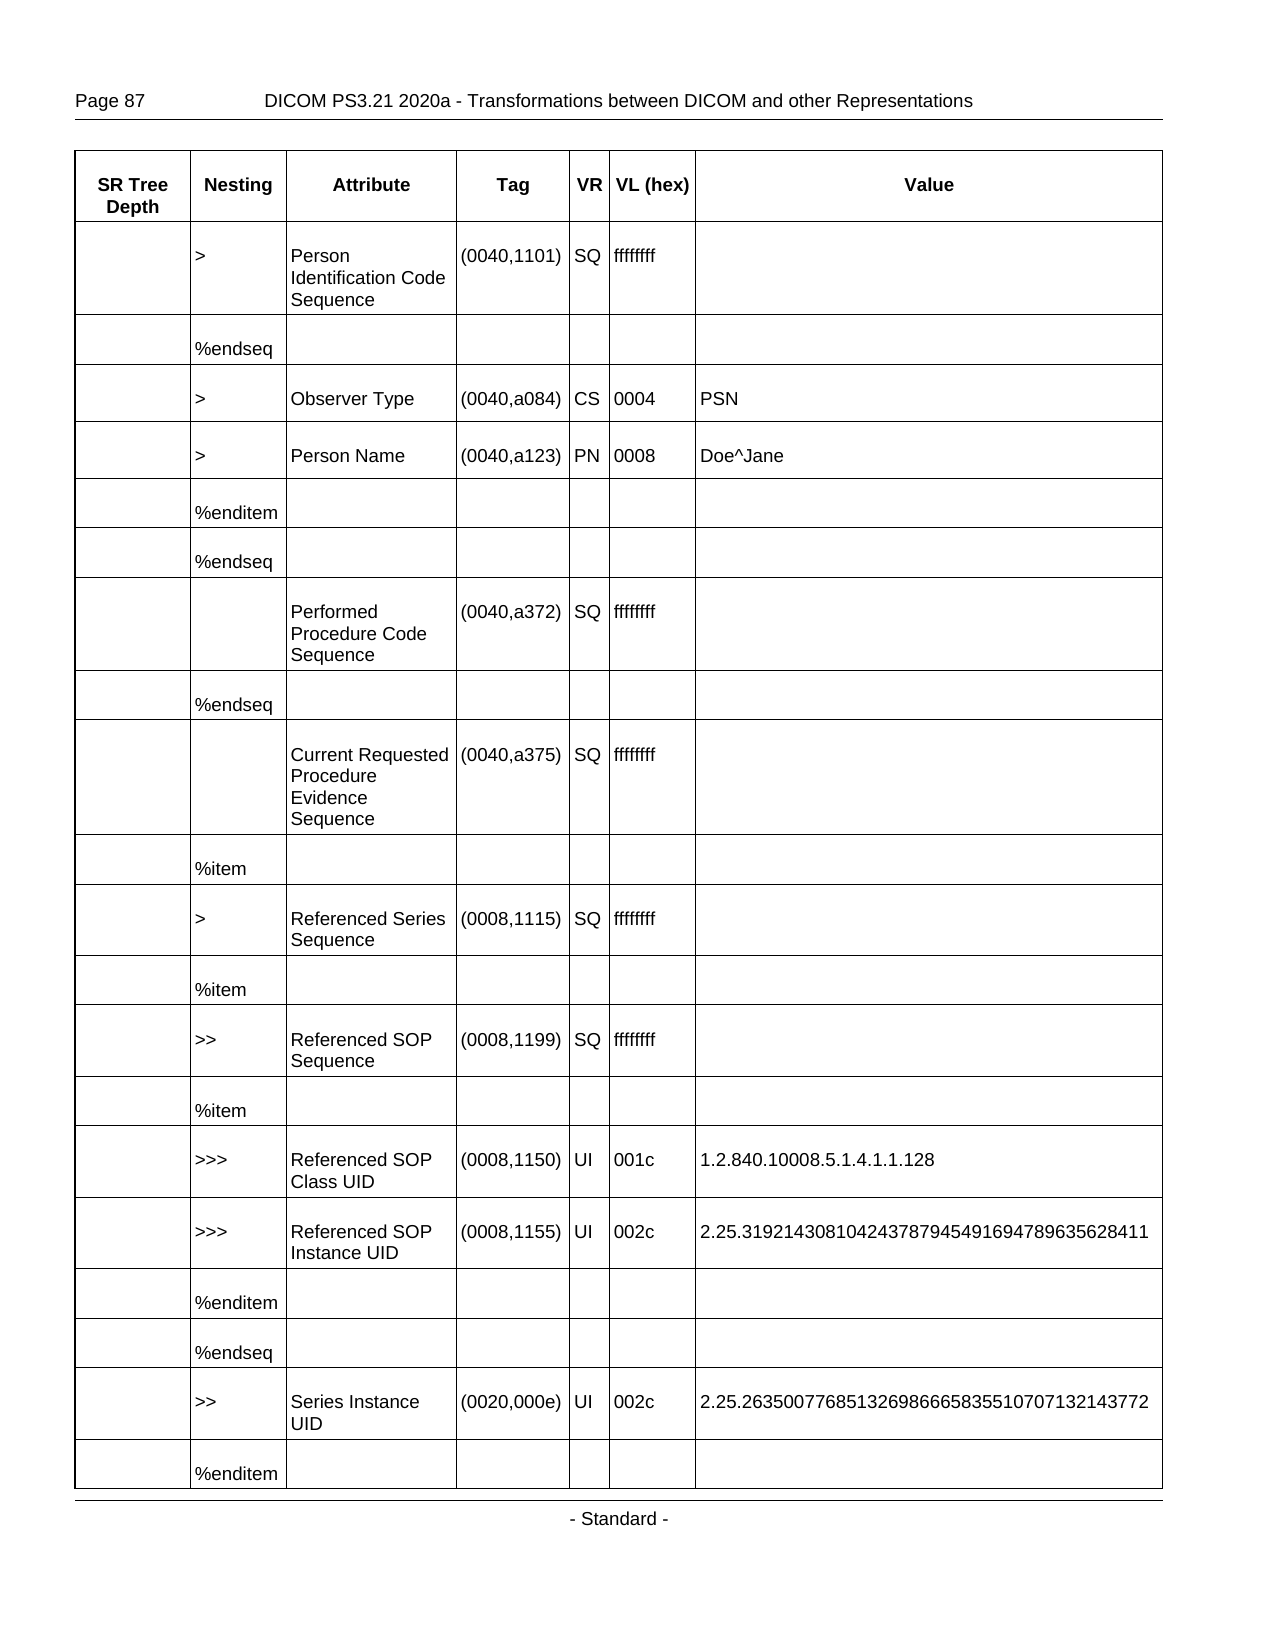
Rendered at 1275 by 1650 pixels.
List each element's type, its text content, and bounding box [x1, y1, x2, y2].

table_cell [570, 479, 609, 527]
table_cell [610, 1077, 695, 1125]
table_cell ffffffff [610, 578, 695, 670]
table_cell %endseq [191, 671, 286, 719]
table_cell %endseq [191, 528, 286, 577]
table_header Value [696, 151, 1162, 221]
table_cell ffffffff [610, 1005, 695, 1076]
table_cell [76, 315, 190, 364]
table_cell [76, 720, 190, 834]
table_cell UI [570, 1126, 609, 1197]
table_cell [457, 1077, 569, 1125]
table_cell [696, 528, 1162, 577]
table_cell Series Instance UID [287, 1368, 456, 1438]
table_cell [457, 956, 569, 1004]
table_cell [457, 528, 569, 577]
table_cell [287, 1077, 456, 1125]
table_cell [76, 479, 190, 527]
table_cell [696, 222, 1162, 314]
table_cell [610, 835, 695, 883]
table_cell [696, 885, 1162, 955]
table_cell [287, 956, 456, 1004]
table_cell [76, 885, 190, 955]
table_cell Referenced Series Sequence [287, 885, 456, 955]
table_cell [76, 1440, 190, 1488]
table_cell 002c [610, 1368, 695, 1438]
table_cell [610, 315, 695, 364]
table_cell (0040,a375) [457, 720, 569, 834]
table_cell [457, 1269, 569, 1317]
table_cell PN [570, 422, 609, 477]
table_cell [457, 315, 569, 364]
table_cell [696, 1440, 1162, 1488]
table_cell (0020,000e) [457, 1368, 569, 1438]
table_cell [696, 720, 1162, 834]
table_cell SQ [570, 885, 609, 955]
table_cell [287, 479, 456, 527]
table_cell (0040,1101) [457, 222, 569, 314]
table_cell [696, 671, 1162, 719]
table_cell Person Name [287, 422, 456, 477]
table_cell ffffffff [610, 885, 695, 955]
table_cell [76, 671, 190, 719]
table_cell (0008,1150) [457, 1126, 569, 1197]
table_cell (0040,a372) [457, 578, 569, 670]
table_cell %enditem [191, 479, 286, 527]
table_header Attribute [287, 151, 456, 221]
table_cell PSN [696, 365, 1162, 421]
table_cell 0004 [610, 365, 695, 421]
table_cell [570, 528, 609, 577]
table_cell [287, 1319, 456, 1367]
table_cell [76, 578, 190, 670]
table_cell UI [570, 1368, 609, 1438]
table_cell [696, 1319, 1162, 1367]
table_cell SQ [570, 222, 609, 314]
table_cell > [191, 885, 286, 955]
table_cell >> [191, 1368, 286, 1438]
table_cell ffffffff [610, 222, 695, 314]
table_cell [76, 956, 190, 1004]
table_cell [610, 528, 695, 577]
table_cell [610, 1319, 695, 1367]
table_cell [76, 365, 190, 421]
table_cell [191, 578, 286, 670]
table_cell UI [570, 1198, 609, 1268]
table_cell [610, 1269, 695, 1317]
table_cell [610, 956, 695, 1004]
table_cell %item [191, 1077, 286, 1125]
table_cell [570, 956, 609, 1004]
table_cell [287, 671, 456, 719]
table_cell 2.25.263500776851326986665835510707132143772 [696, 1368, 1162, 1438]
table_cell [570, 671, 609, 719]
table_cell [76, 835, 190, 883]
table_cell [696, 835, 1162, 883]
table_cell [610, 479, 695, 527]
table_cell [610, 1440, 695, 1488]
table_cell > [191, 222, 286, 314]
table_cell [696, 1077, 1162, 1125]
table_cell [696, 315, 1162, 364]
table_cell [76, 1269, 190, 1317]
table_cell [191, 720, 286, 834]
table_cell (0008,1115) [457, 885, 569, 955]
table_cell CS [570, 365, 609, 421]
table_cell Observer Type [287, 365, 456, 421]
table_cell [76, 1126, 190, 1197]
table_cell [696, 1005, 1162, 1076]
table_cell [570, 1269, 609, 1317]
table_cell [696, 1269, 1162, 1317]
table_cell 001c [610, 1126, 695, 1197]
table_cell >>> [191, 1198, 286, 1268]
table_cell %item [191, 835, 286, 883]
table_cell [76, 422, 190, 477]
table_cell > [191, 422, 286, 477]
table_cell [457, 479, 569, 527]
table_cell (0008,1155) [457, 1198, 569, 1268]
table_cell %enditem [191, 1269, 286, 1317]
table_cell > [191, 365, 286, 421]
table_cell [76, 1077, 190, 1125]
table_cell [76, 1005, 190, 1076]
table_header VL (hex) [610, 151, 695, 221]
table_cell 1.2.840.10008.5.1.4.1.1.128 [696, 1126, 1162, 1197]
table_cell 0008 [610, 422, 695, 477]
table_cell Person Identification Code Sequence [287, 222, 456, 314]
table_cell 2.25.319214308104243787945491694789635628411 [696, 1198, 1162, 1268]
table_header SR Tree Depth [76, 151, 190, 221]
table_cell Current Requested Procedure Evidence Sequence [287, 720, 456, 834]
table_header Tag [457, 151, 569, 221]
table_cell %endseq [191, 315, 286, 364]
table_cell >>> [191, 1126, 286, 1197]
table_cell (0040,a084) [457, 365, 569, 421]
table_cell Referenced SOP Class UID [287, 1126, 456, 1197]
table_cell SQ [570, 1005, 609, 1076]
table_cell [287, 1269, 456, 1317]
table_cell [457, 1440, 569, 1488]
table_cell %endseq [191, 1319, 286, 1367]
table_cell [457, 835, 569, 883]
table_cell SQ [570, 720, 609, 834]
table_cell [696, 956, 1162, 1004]
table_cell [287, 835, 456, 883]
table_cell [570, 1440, 609, 1488]
table_cell SQ [570, 578, 609, 670]
table_cell ffffffff [610, 720, 695, 834]
table_cell [696, 578, 1162, 670]
table_cell [76, 222, 190, 314]
table_cell [457, 671, 569, 719]
table_cell [457, 1319, 569, 1367]
table_cell [76, 528, 190, 577]
table_cell [696, 479, 1162, 527]
table_cell [570, 835, 609, 883]
table_cell Referenced SOP Sequence [287, 1005, 456, 1076]
table_cell >> [191, 1005, 286, 1076]
table_cell Referenced SOP Instance UID [287, 1198, 456, 1268]
table_header VR [570, 151, 609, 221]
table_cell [287, 1440, 456, 1488]
table_cell 002c [610, 1198, 695, 1268]
table_cell [76, 1368, 190, 1438]
table_cell Performed Procedure Code Sequence [287, 578, 456, 670]
table_cell [76, 1319, 190, 1367]
table_cell Doe^Jane [696, 422, 1162, 477]
table_cell [287, 315, 456, 364]
table_header Nesting [191, 151, 286, 221]
table_cell [570, 1319, 609, 1367]
table_cell [610, 671, 695, 719]
table_cell [570, 315, 609, 364]
table_cell %item [191, 956, 286, 1004]
table_cell [570, 1077, 609, 1125]
table_cell %enditem [191, 1440, 286, 1488]
table_cell (0008,1199) [457, 1005, 569, 1076]
table_cell [287, 528, 456, 577]
table_cell [76, 1198, 190, 1268]
table_cell (0040,a123) [457, 422, 569, 477]
